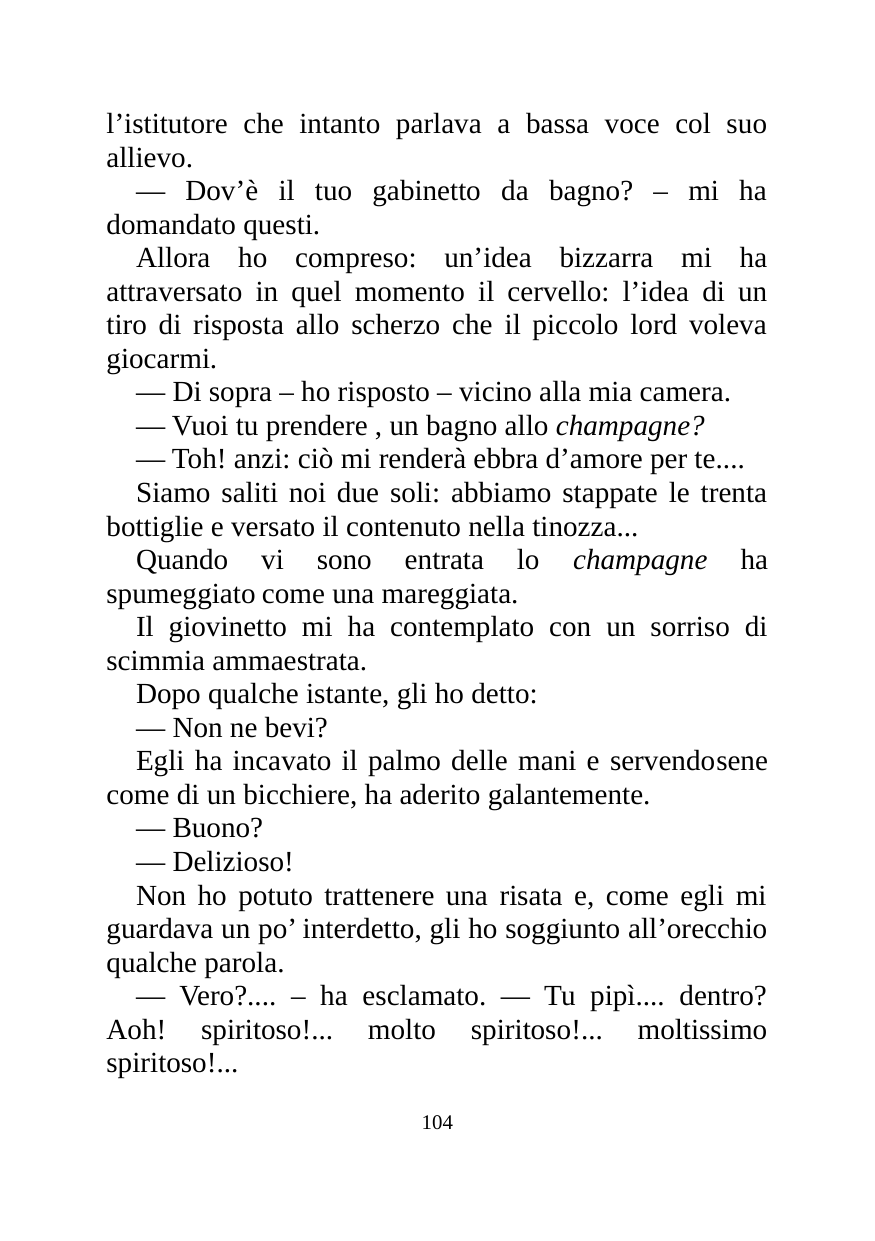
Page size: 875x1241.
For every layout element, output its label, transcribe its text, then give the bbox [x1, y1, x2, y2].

text Il giovinetto mi ha contemplato con un sorriso di scimmia ammaestrata. [106, 609, 768, 676]
text Allora ho compreso: un’idea bizzarra mi ha attraversato in quel momento il cervello: l’idea di un tiro di risposta allo scherzo che il piccolo lord voleva giocarmi. [106, 240, 768, 374]
text — Vuoi tu prendere , un bagno allo champagne? [106, 408, 768, 442]
text — Non ne bevi? [106, 710, 768, 743]
text — Toh! anzi: ciò mi renderà ebbra d’amore per te.... [106, 442, 768, 475]
text l’istitutore che intanto parlava a bassa voce col suo allievo. [106, 106, 768, 173]
text — Buono? [106, 811, 768, 844]
text Siamo saliti noi due soli: abbiamo stappate le trenta bottiglie e versato il contenuto nella tinozza... [106, 475, 768, 542]
text Non ho potuto trattenere una risata e, come egli mi guardava un po’ interdetto, gli ho soggiunto all’orecchio qualche parola. [106, 878, 768, 978]
text Egli ha incavato il palmo delle mani e servendosene come di un bicchiere, ha aderito galantemente. [106, 743, 768, 811]
text — Delizioso! [106, 844, 768, 878]
text — Di sopra – ho risposto – vicino alla mia camera. [106, 374, 768, 408]
text Quando vi sono entrata lo champagne ha spumeggiato come una mareggiata. [106, 542, 768, 609]
text — Dov’è il tuo gabinetto da bagno? – mi ha domandato questi. [106, 173, 768, 240]
text Dopo qualche istante, gli ho detto: [106, 676, 768, 710]
text — Vero?.... – ha esclamato. — Tu pipì.... dentro? Aoh! spiritoso!... molto spiritoso!... moltissimo spiritoso!... [106, 978, 768, 1079]
